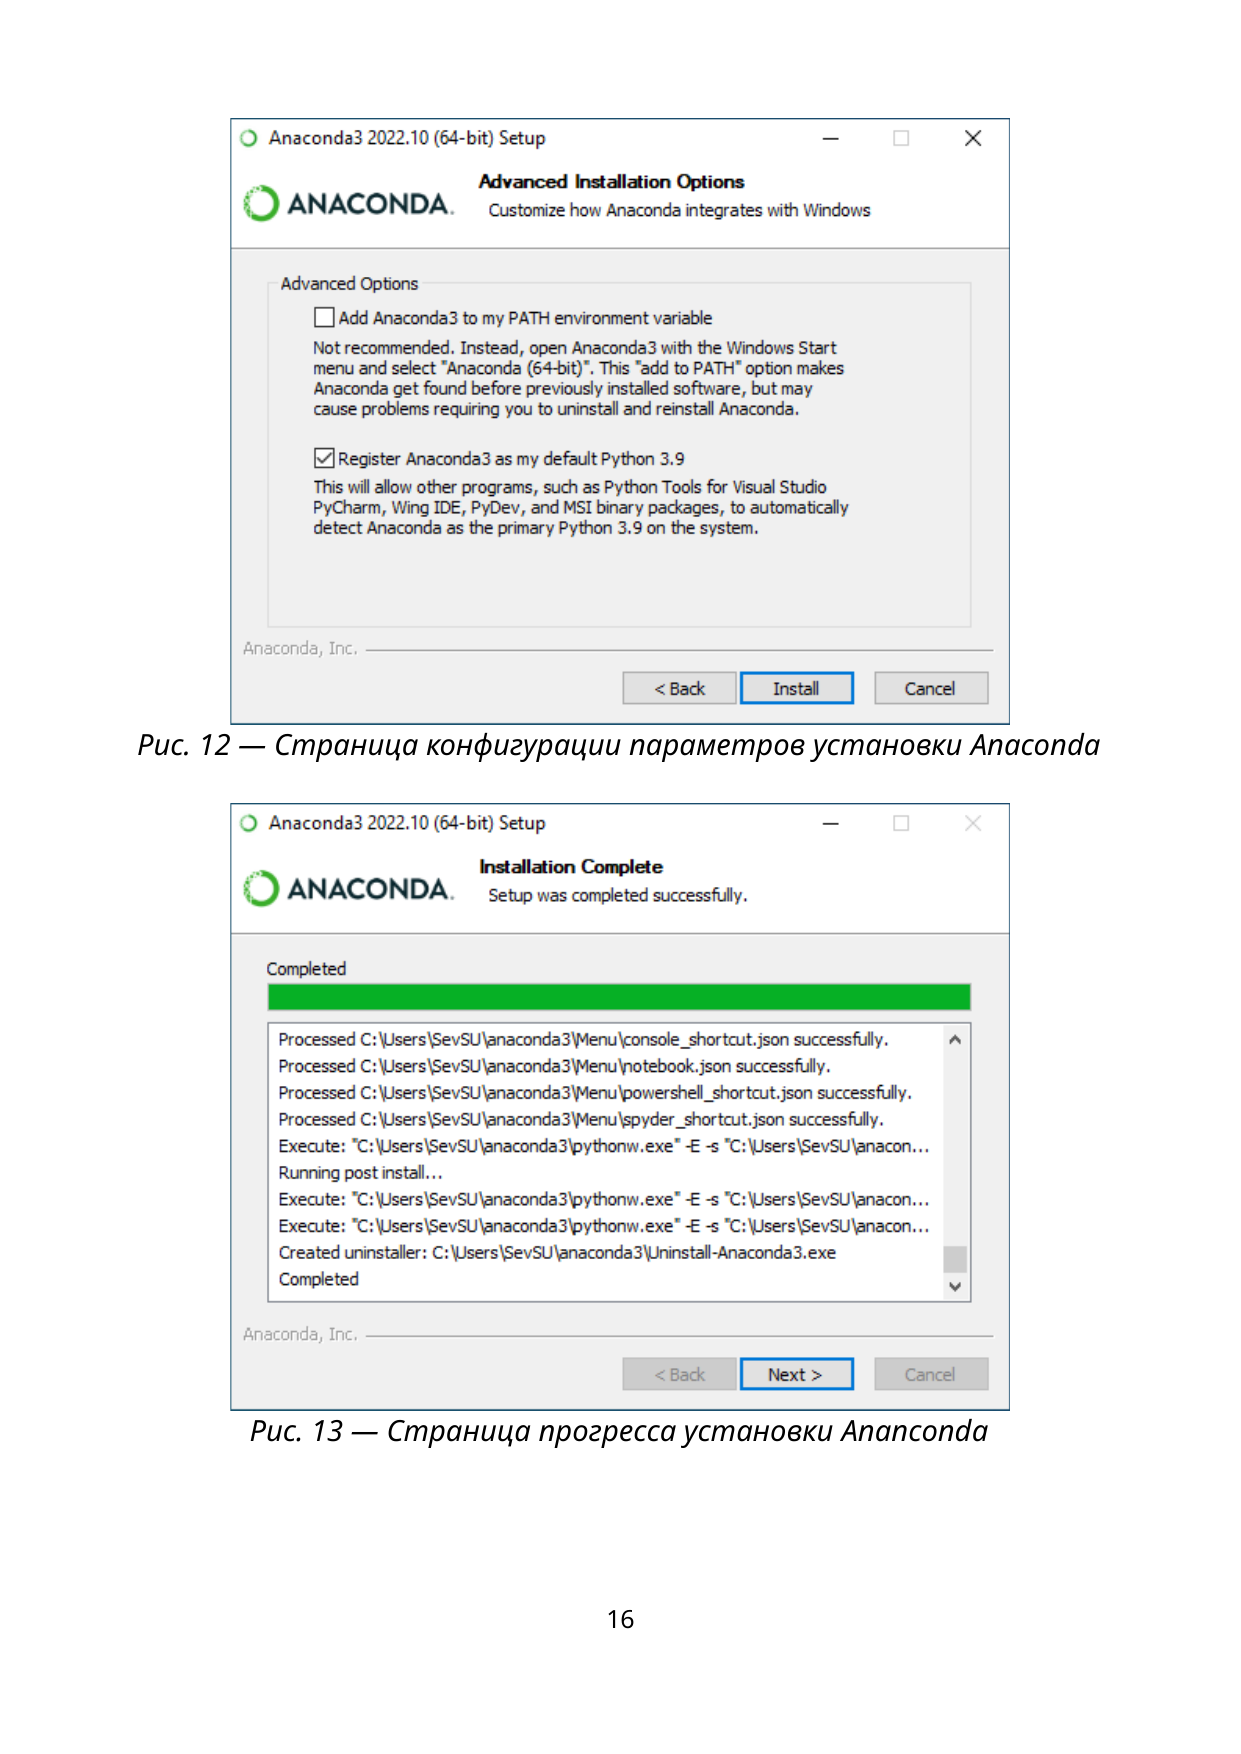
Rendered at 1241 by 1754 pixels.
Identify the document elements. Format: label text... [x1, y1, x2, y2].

text Рис. 12 — Страница конфигурации параметров установки Anaconda [118, 725, 1122, 764]
text Рис. 13 — Страница прогресса установки Ananconda [118, 1411, 1122, 1450]
picture [230, 118, 1010, 725]
picture [230, 803, 1010, 1411]
